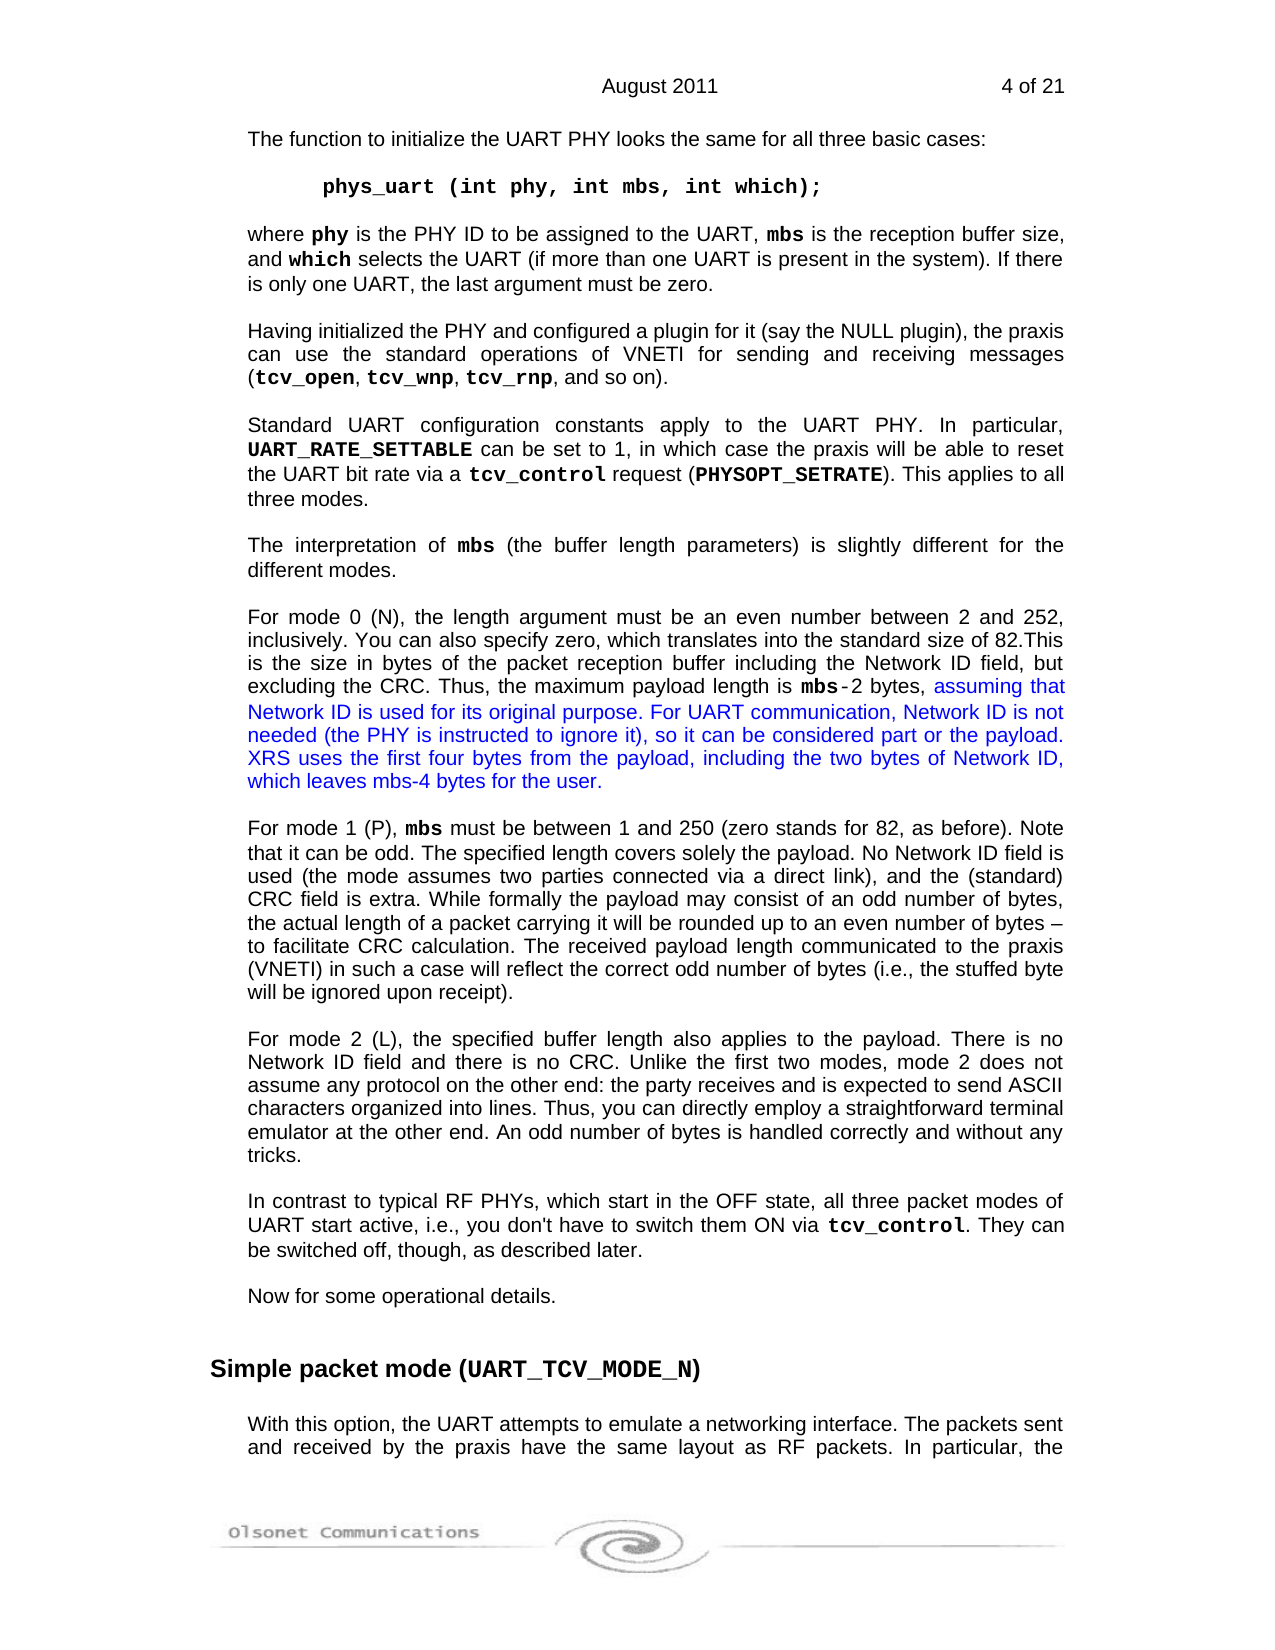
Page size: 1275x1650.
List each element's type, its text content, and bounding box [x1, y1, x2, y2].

text For mode 2 (L), the specified buffer length also applies to the payload. There is no Network ID field and there is no CRC. Unlike the first two modes, mode 2 does not assume any protocol on the other end: the party receives and is expected to send ASCII characters organized into lines. Thus, you can directly employ a straightforward terminal emulator at the other end. An odd number of bytes is handled correctly and without any tricks. [247, 1027, 1065, 1167]
text With this option, the UART attempts to emulate a networking interface. The packets sent and received by the praxis have the same layout as RF packets. In particular, the [247, 1412, 1065, 1459]
text For mode 1 (P), mbs must be between 1 and 250 (zero stands for 82, as before). Note that it can be odd. The specified length covers solely the payload. No Network ID field is used (the mode assumes two parties connected via a direct link), and the (standard) CRC field is extra. While formally the payload may consist of an odd number of bytes, the actual length of a packet carrying it will be rounded up to an even number of bytes – to facilitate CRC calculation. The received payload length communicated to the praxis (VNETI) in such a case will reflect the correct odd number of bytes (i.e., the stuffed byte will be ignored upon receipt). [247, 816, 1065, 1004]
text phys_uart (int phy, int mbs, int which); [247, 174, 1065, 199]
text where phy is the PHY ID to be assigned to the UART, mbs is the reception buffer size, and which selects the UART (if more than one UART is present in the system). If there is only one UART, the last argument must be zero. [247, 222, 1065, 296]
text In contrast to typical RF PHYs, which start in the OFF state, all three packet modes of UART start active, i.e., you don't have to switch them ON via tcv_control. They can be switched off, though, as described later. [247, 1190, 1065, 1261]
text The function to initialize the UART PHY looks the same for all three basic cases: [247, 128, 1065, 151]
picture [210, 1504, 1065, 1596]
text For mode 0 (N), the length argument must be an even number between 2 and 252, inclusively. You can also specify zero, which translates into the standard size of 82.This is the size in bytes of the packet reception buffer including the Network ID field, but excluding the CRC. Thus, the maximum payload length is mbs-2 bytes, assuming that Network ID is used for its original purpose. For UART communication, Network ID is not needed (the PHY is instructed to ignore it), so it can be considered part or the payload. XRS uses the first four bytes from the payload, including the two bytes of Network ID, which leaves mbs-4 bytes for the user. [247, 605, 1065, 793]
subtitle Simple packet mode (UART_TCV_MODE_N) [210, 1354, 1065, 1384]
text The interpretation of mbs (the buffer length parameters) is slightly different for the different modes. [247, 534, 1065, 582]
text Now for some operational details. [247, 1285, 1065, 1308]
text Having initialized the PHY and configured a plugin for it (say the NULL plugin), the praxis can use the standard operations of VNETI for sending and receiving messages (tcv_open, tcv_wnp, tcv_rnp, and so on). [247, 319, 1065, 391]
text Standard UART configuration constants apply to the UART PHY. In particular, UART_RATE_SETTABLE can be set to 1, in which case the praxis will be able to reset the UART bit rate via a tcv_control request (PHYSOPT_SETRATE). This applies to all three modes. [247, 414, 1065, 511]
